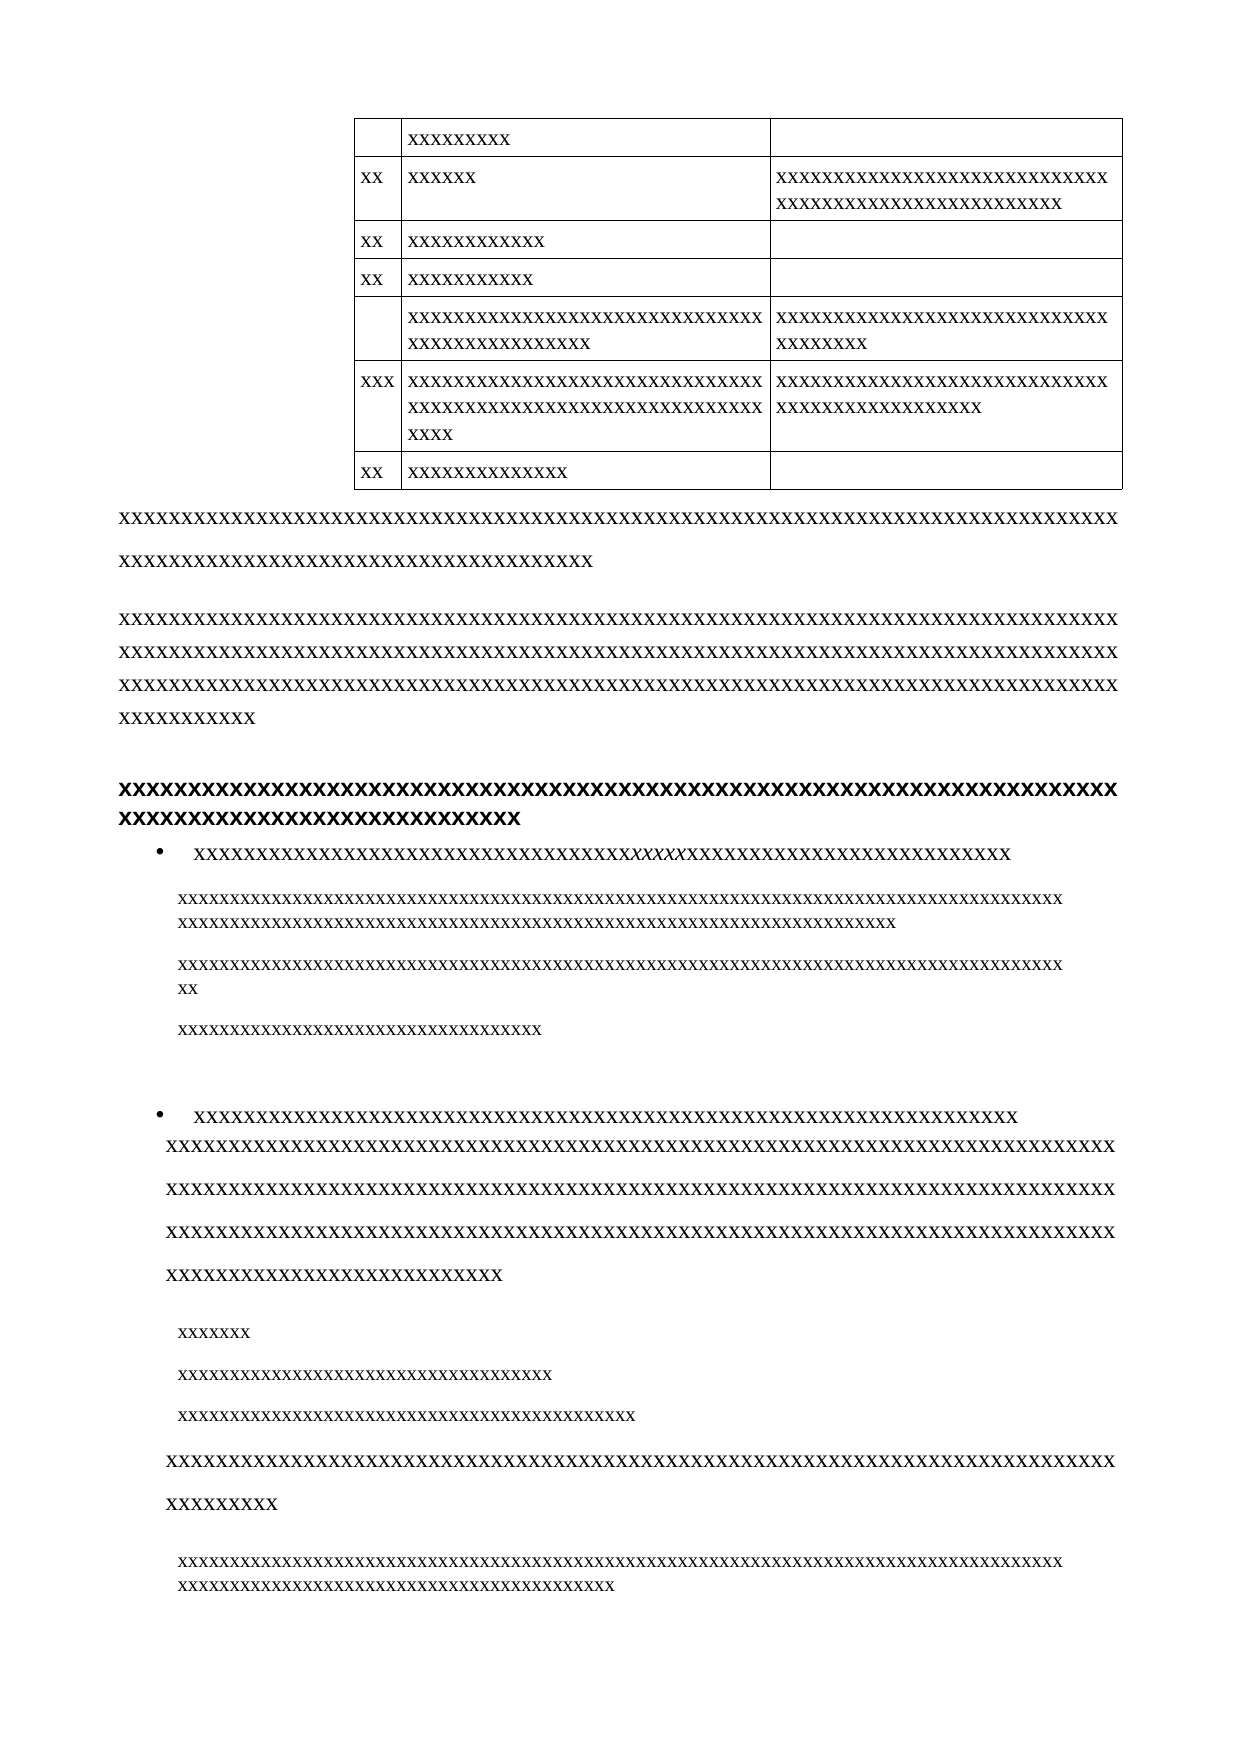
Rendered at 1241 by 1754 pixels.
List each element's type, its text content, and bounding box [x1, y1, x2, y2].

table_cell xxxxxx [402, 157, 770, 220]
table_cell [771, 452, 1122, 489]
text xxxxxxxxxxxxxxxxxxxxxxxxxxxxxxxxxxxxxxxxxxxxxxxxxxxxxxxxxxxxxxxxxxxxxxxxxxxxxxxxxxxxxxxxxxxxxxxxxxxxxxxxxxxxxxxxxxxxxxxxxxxxxxxxxxxxxxxxxxxxxxxxxxxxxxxxxx [177, 885, 1063, 933]
text xxxxxxxxxxxxxxxxxxxxxxxxxxxxxxxxxxxxxxxxxxxxxxxxxxxxxxxxxxxxxxxxxxxxxxxxxxxxxxxxxxxxxxxxxxxxxxxxxxxxxxxxxxxxxxxxxxxxxxxxxxxxxxx [177, 1548, 1063, 1596]
table_cell xx [355, 221, 401, 258]
table_cell xxxxxxxxxxxxxxxxxxxxxxxxxxxxxxxxxxxxxxxxxxxxxxxxxxxxxxxxxxxxxxxxxx [402, 361, 770, 451]
list xxxxxxxxxxxxxxxxxxxxxxxxxxxxxxxxxxxxxxxxxxxxxxxxxxxxxxxxxxxxxxxxxx [156, 837, 1122, 866]
table_cell xx [355, 157, 401, 220]
table_cell xx [355, 259, 401, 296]
table_cell xxxxxxxxxxxxxxxxxxxxxxxxxxxxxxxxxxxxxxxxxxxxxxx [402, 297, 770, 360]
text xxxxxxxxxxxxxxxxxxxxxxxxxxxxxxxxxxxxxxxxxxxxxxxxxxxxxxxxxxxxxxxxxxxxxxxxxxxxxxxxxxxxxxxxxxxxxxxxxxxxxxxxxxxxxxxxxxxxxx [118, 501, 1122, 573]
table_cell xxxxxxxxxxx [402, 259, 770, 296]
table_cell [771, 119, 1122, 156]
text xxxxxxxxxxxxxxxxxxxxxxxxxxxxxxxxxxxxxxxxxxxxxxxxxxxxxxxxxxxxxxxxxxxxxxxxxxxxxxxxxxxxxxxxxxxxxxxxxxxxxxxxxxxxxxxxxxxxxxxxxxxxxxxxxxxxxxxxxxxxxxxxxxxxxxxxxxxxxxxxxxxxxxxxxxxxxxxxxxxxxxxxxxxxxxxxxxxxxxxxxxxxxxxxxxxxxxxxxxxxxxxxxxxxxxxxxxxxxxxxxxxxxxxxxxx [118, 602, 1122, 729]
table_cell xxxxxxxxxxxxxxxxxxxxxxxxxxxxxxxxxxxxx [771, 297, 1122, 360]
text xxxxxxx [177, 1319, 1063, 1343]
table_cell [355, 297, 401, 360]
text xxxxxxxxxxxxxxxxxxxxxxxxxxxxxxxxxxxxxxxxxxxxxxxxxxxxxxxxxxxxxxxxxxxxxxxxxxxxxxxxxxxxxxx [177, 951, 1063, 999]
list xxxxxxxxxxxxxxxxxxxxxxxxxxxxxxxxxxxxxxxxxxxxxxxxxxxxxxxxxxxxxxxxxx [156, 1100, 1122, 1129]
table_cell xxxxxxxxxxxxxx [402, 452, 770, 489]
text xxxxxxxxxxxxxxxxxxxxxxxxxxxxxxxxxxxx [177, 1361, 1063, 1385]
table_cell xxxxxxxxxxxxxxxxxxxxxxxxxxxxxxxxxxxxxxxxxxxxxxx [771, 361, 1122, 451]
text xxxxxxxxxxxxxxxxxxxxxxxxxxxxxxxxxxxxxxxxxxxxxxxxxxxxxxxxxxxxxxxxxxxxxxxxxxxxxxxxxxxxx [165, 1444, 1122, 1516]
text xxxxxxxxxxxxxxxxxxxxxxxxxxxxxxxxxxxxxxxxxxxxxxxxxxxxxxxxxxxxxxxxxxxxxxxxxxxxxxxxxxxxxxxxxxxxxxxxxxxxxxxxxxxxxxxxxxxxxxxxxxxxxxxxxxxxxxxxxxxxxxxxxxxxxxxxxxxxxxxxxxxxxxxxxxxxxxxxxxxxxxxxxxxxxxxxxxxxxxxxxxxxxxxxxxxxxxxxxxxxxxxxxxxxxxxxxxxxxxxxxxxxxxxxxxxxxxx [165, 1129, 1122, 1287]
table_cell xxx [355, 361, 401, 451]
table_cell [771, 221, 1122, 258]
table_cell xxxxxxxxxxxxxxxxxxxxxxxxxxxxxxxxxxxxxxxxxxxxxxxxxxxxxx [771, 157, 1122, 220]
table_cell xxxxxxxxxxxx [402, 221, 770, 258]
table_cell xxxxxxxxx [402, 119, 770, 156]
table_cell xx [355, 452, 401, 489]
table_cell [771, 259, 1122, 296]
text xxxxxxxxxxxxxxxxxxxxxxxxxxxxxxxxxxx [177, 1016, 1063, 1040]
subtitle xxxxxxxxxxxxxxxxxxxxxxxxxxxxxxxxxxxxxxxxxxxxxxxxxxxxxxxxxxxxxxxxxxxxxxxxxxxxxxxxxxxxxxxxxxxxxxxxxxxxx [118, 773, 1122, 831]
table_cell [355, 119, 401, 156]
text xxxxxxxxxxxxxxxxxxxxxxxxxxxxxxxxxxxxxxxxxxxx [177, 1402, 1063, 1426]
